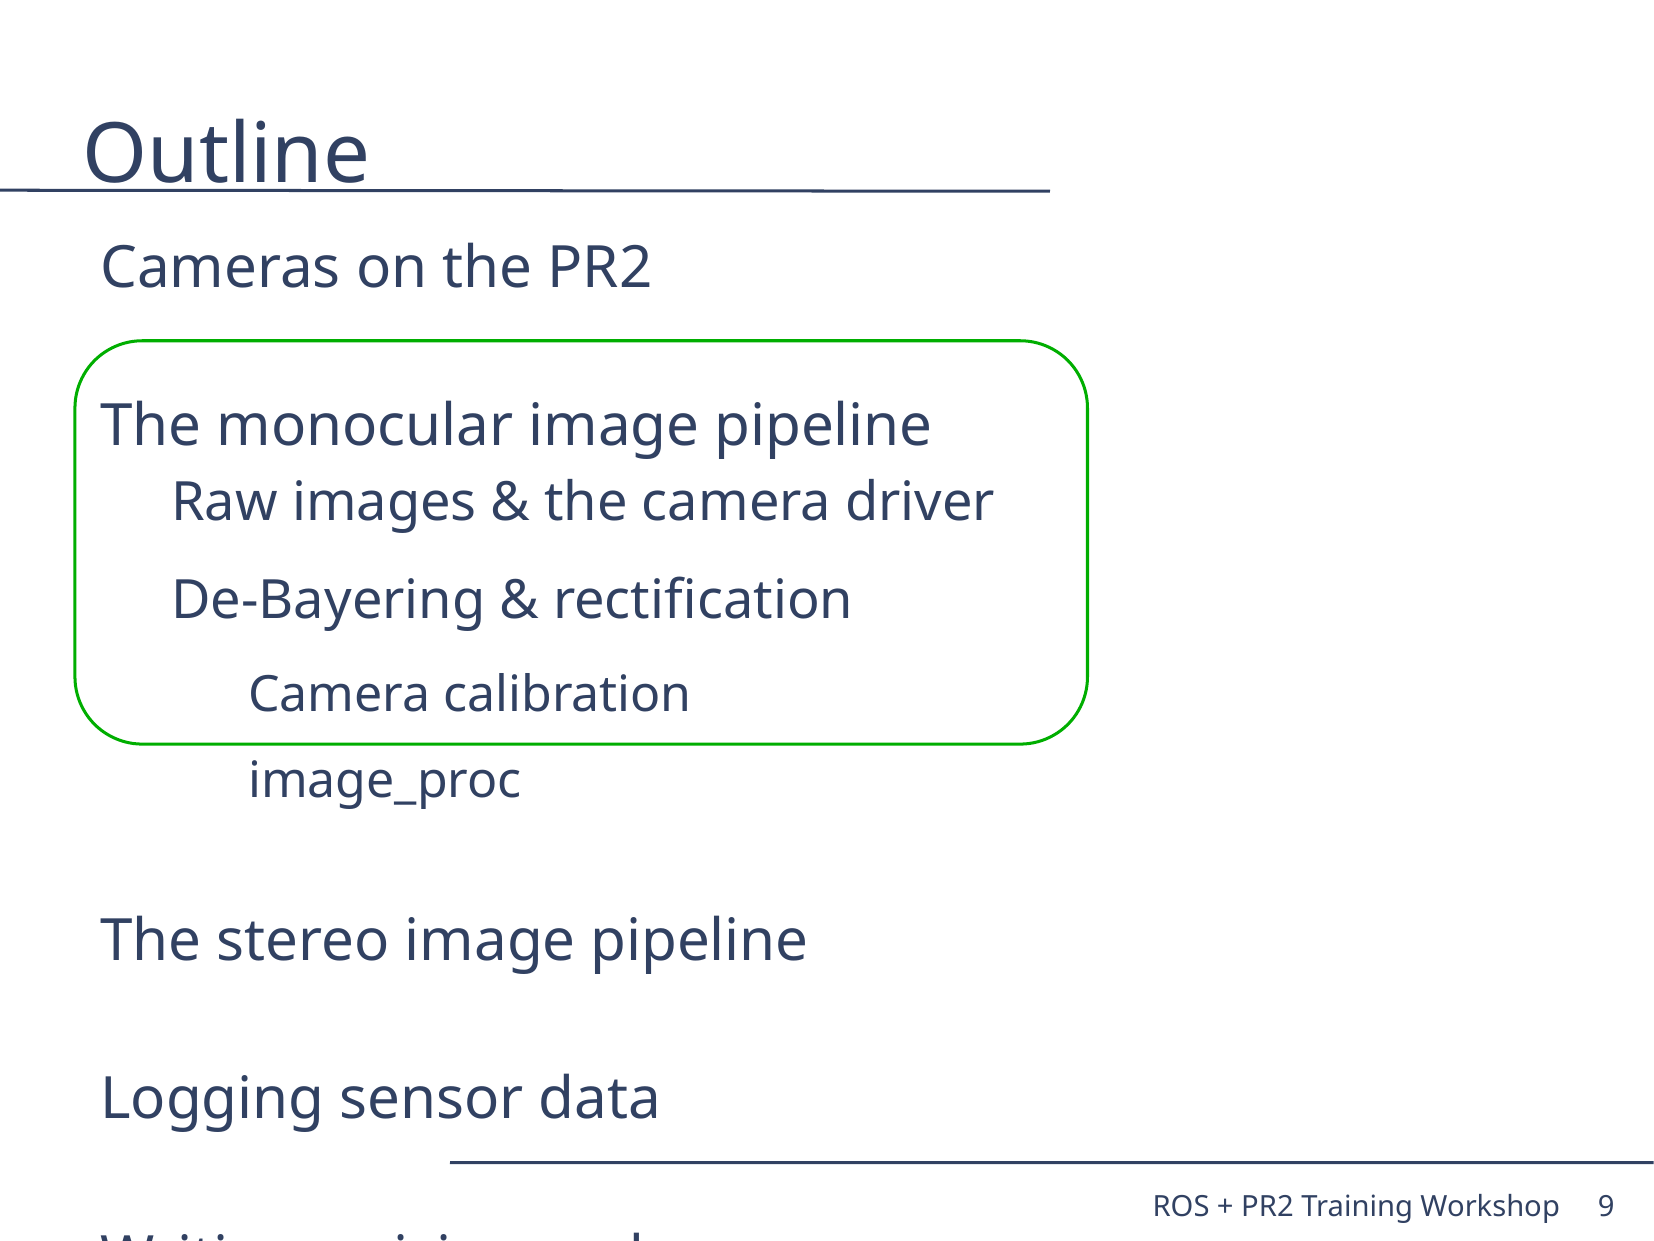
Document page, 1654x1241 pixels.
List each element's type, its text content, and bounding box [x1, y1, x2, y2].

title Outline [82, 82, 1571, 218]
list Cameras on the PR2 The monocular image pipeline Raw images & the camera driver De-Bayering & rectification Camera calibration image_proc The stereo image pipeline Logging sensor data Writing a vision node [82, 343, 1085, 742]
list Cameras on the PR2 The monocular image pipeline Raw images & the camera driver De-Bayering & rectification Camera calibration image_proc The stereo image pipeline Logging sensor data Writing a vision node [82, 225, 1571, 1163]
